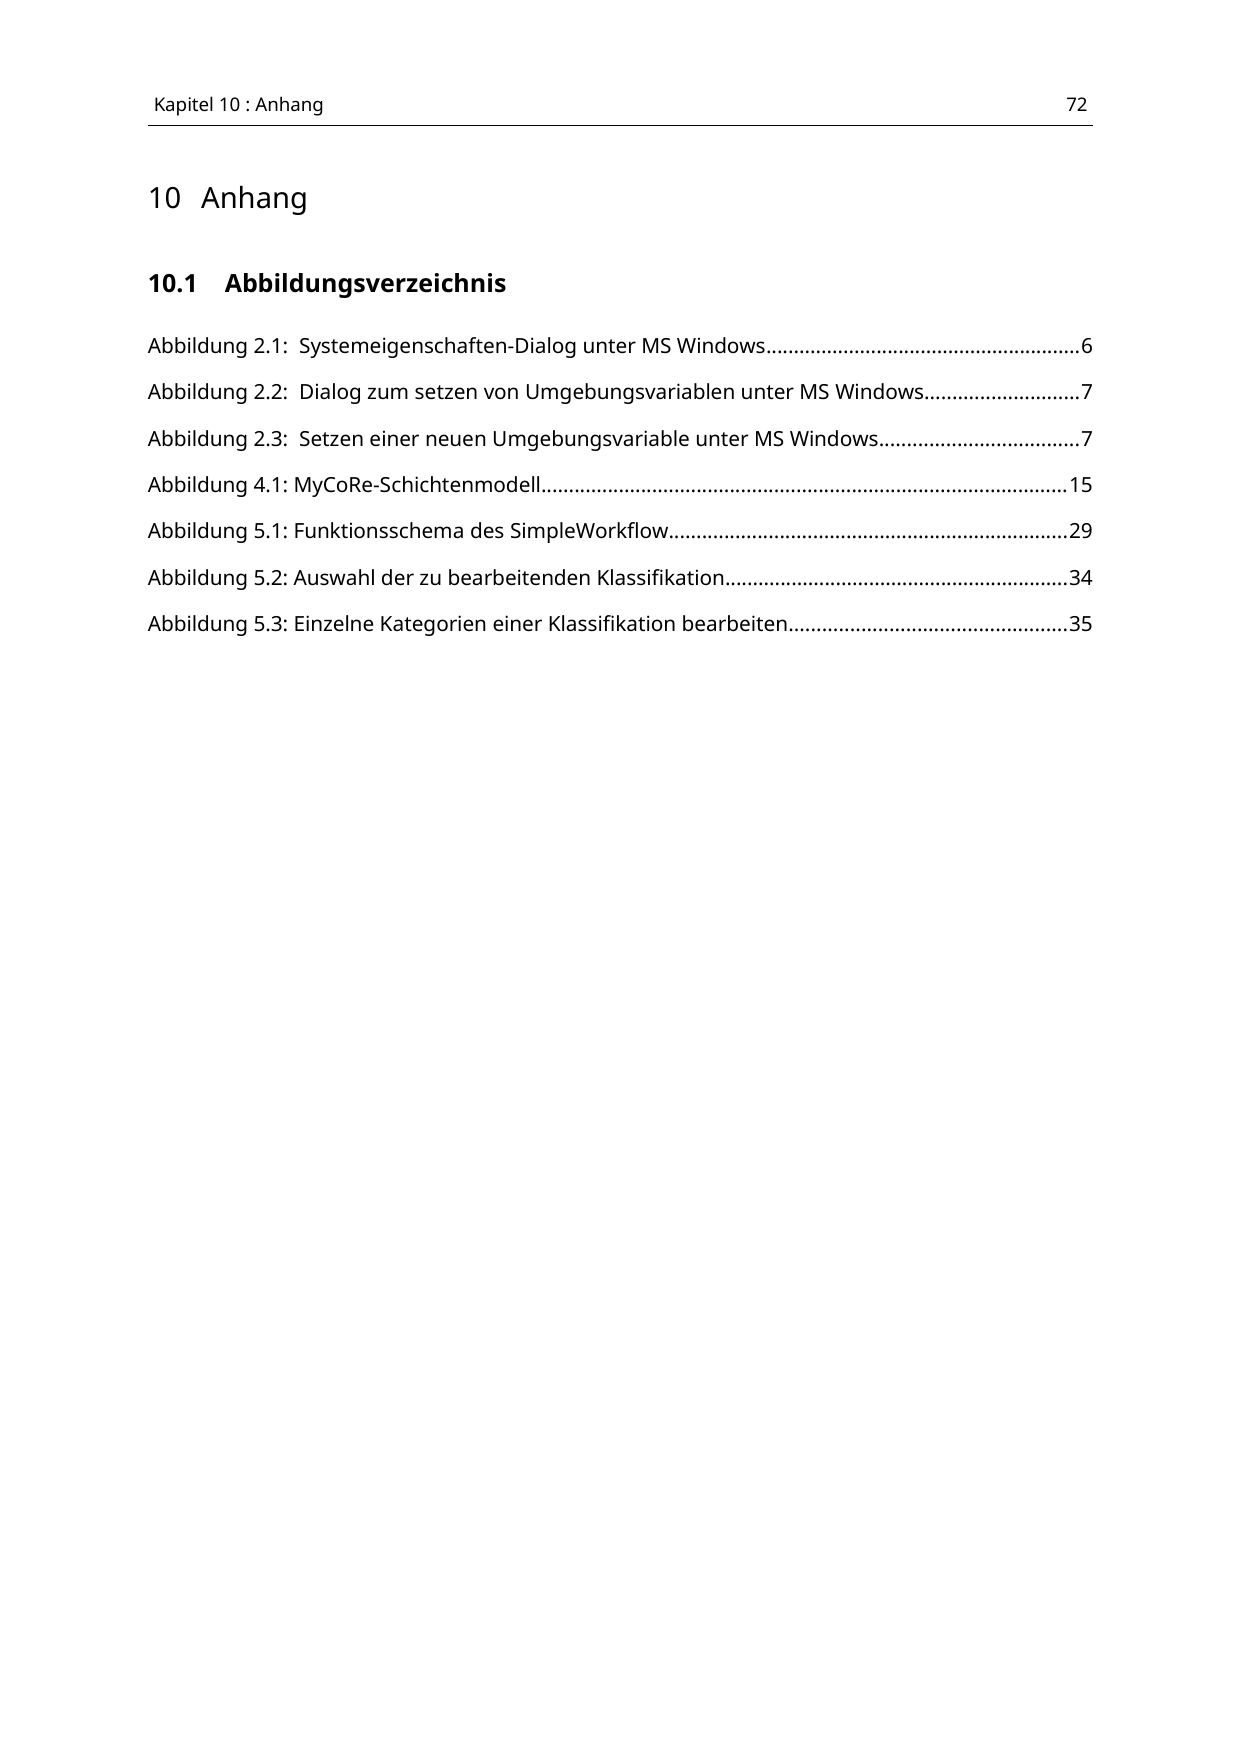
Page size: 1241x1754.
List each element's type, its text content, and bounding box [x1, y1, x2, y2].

text Abbildung 4.1: MyCoRe-Schichtenmodell 15 [148, 470, 1092, 498]
text Abbildung 2.1: Systemeigenschaften-Dialog unter MS Windows 6 [148, 331, 1092, 359]
subtitle Abbildungsverzeichnis [148, 266, 1092, 300]
text Abbildung 5.3: Einzelne Kategorien einer Klassifikation bearbeiten 35 [148, 609, 1092, 637]
text Abbildung 2.3: Setzen einer neuen Umgebungsvariable unter MS Windows 7 [148, 424, 1092, 452]
text Abbildung 5.1: Funktionsschema des SimpleWorkflow 29 [148, 516, 1092, 545]
subtitle Anhang [148, 177, 1092, 217]
text Abbildung 5.2: Auswahl der zu bearbeitenden Klassifikation 34 [148, 563, 1092, 591]
text Abbildung 2.2: Dialog zum setzen von Umgebungsvariablen unter MS Windows 7 [148, 377, 1092, 406]
